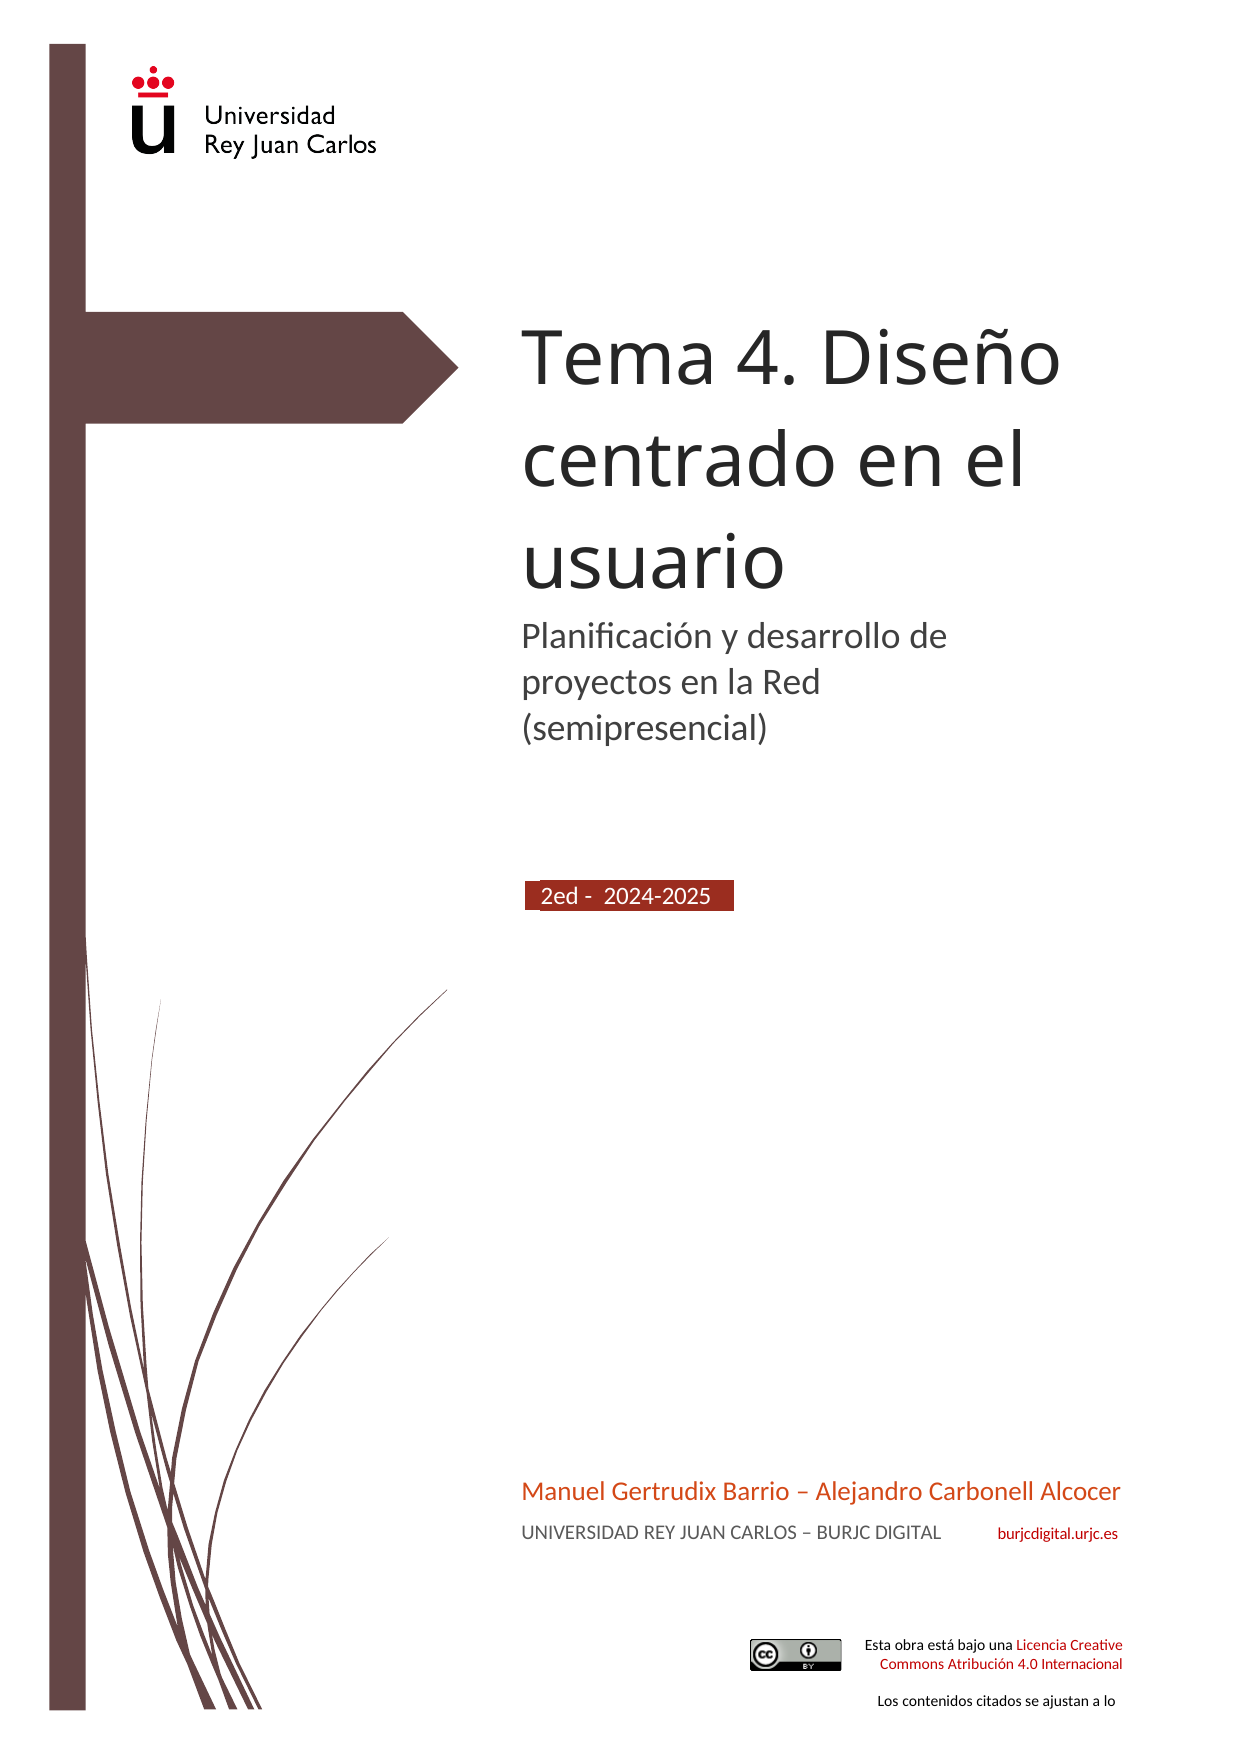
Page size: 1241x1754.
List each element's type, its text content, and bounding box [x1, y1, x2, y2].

text UNIVERSIDAD REY JUAN CARLOS – BURJC DIGITAL burjcdigital.urjc.es [521, 1519, 1134, 1545]
picture [750, 1639, 842, 1671]
text 2ed - 2024-2025 [175, 880, 1085, 911]
text Los contenidos citados se ajustan a lo [849, 1691, 1115, 1710]
picture [132, 66, 376, 159]
subtitle Tema 4. Diseño centrado en el usuario [521, 304, 1066, 611]
text Manuel Gertrudix Barrio – Alejandro Carbonell Alcocer [521, 1474, 1134, 1507]
text Esta obra está bajo una Licencia Creative Commons Atribución 4.0 Internacional [863, 1636, 1123, 1674]
subtitle Planificación y desarrollo de proyectos en la Red (semipresencial) [521, 612, 1066, 750]
